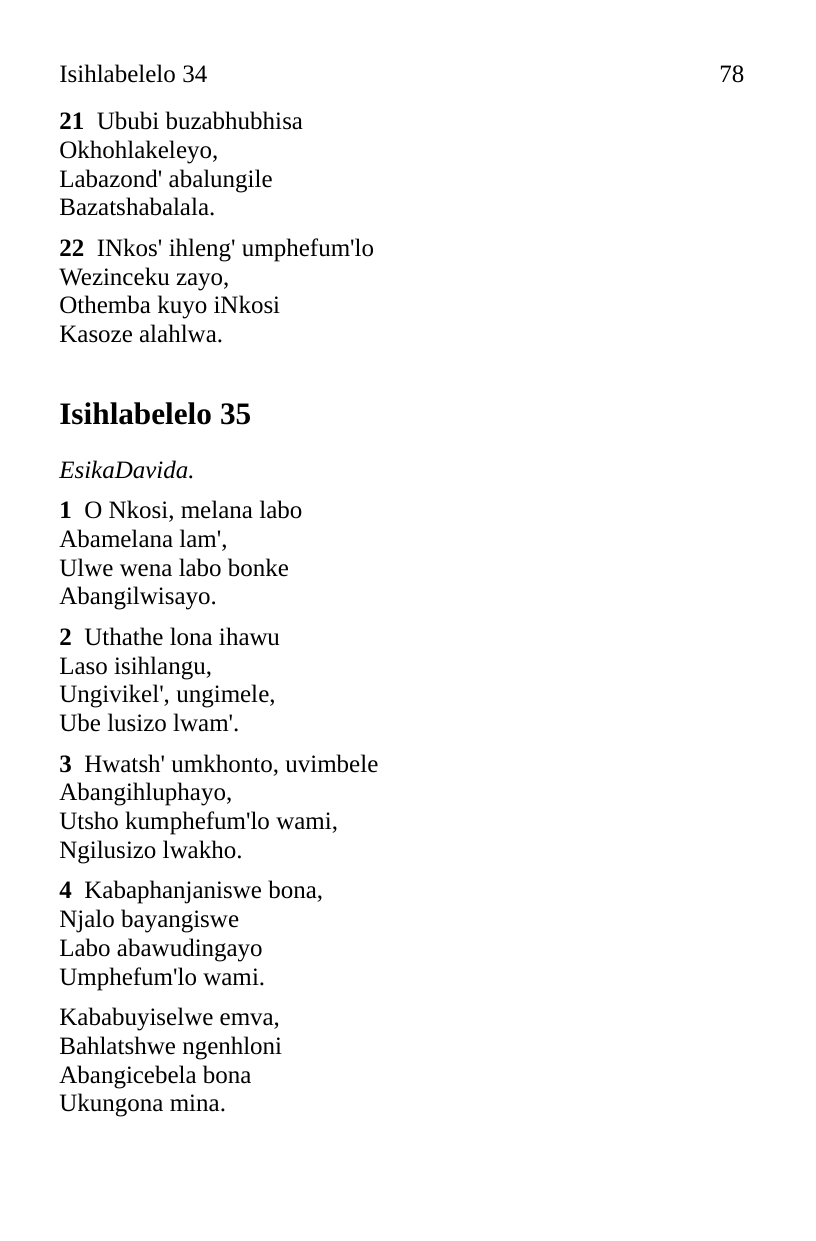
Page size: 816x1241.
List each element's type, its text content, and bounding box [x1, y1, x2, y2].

text Utsho kumphefum'lo wami, [59, 806, 744, 835]
text 22 INkos' ihleng' umphefum'lo [59, 233, 744, 262]
text Wezinceku zayo, [59, 262, 744, 291]
text Kasoze alahlwa. [59, 319, 744, 348]
text 4 Kabaphanjaniswe bona, [59, 876, 744, 904]
text Ungivikel', ungimele, [59, 679, 744, 708]
text Njalo bayangiswe [59, 904, 744, 933]
text 1 O Nkosi, melana labo [59, 495, 744, 524]
text Labazond' abalungile [59, 164, 744, 192]
text Ngilusizo lwakho. [59, 835, 744, 864]
text Isihlabelelo 35 [59, 395, 744, 431]
text 21 Ububi buzabhubhisa [59, 106, 744, 135]
text 2 Uthathe lona ihawu [59, 622, 744, 651]
text Labo abawudingayo [59, 933, 744, 962]
text Ukungona mina. [59, 1088, 744, 1117]
text Okhohlakeleyo, [59, 135, 744, 164]
text Abangilwisayo. [59, 581, 744, 610]
text Abangicebela bona [59, 1060, 744, 1088]
text 3 Hwatsh' umkhonto, uvimbele [59, 749, 744, 777]
text Abamelana lam', [59, 524, 744, 553]
text Laso isihlangu, [59, 651, 744, 679]
text Kababuyiselwe emva, [59, 1002, 744, 1031]
text Bazatshabalala. [59, 192, 744, 221]
text Othemba kuyo iNkosi [59, 291, 744, 319]
text Umphefum'lo wami. [59, 962, 744, 991]
text Ube lusizo lwam'. [59, 708, 744, 737]
text EsikaDavida. [59, 455, 744, 483]
text Bahlatshwe ngenhloni [59, 1031, 744, 1060]
text Ulwe wena labo bonke [59, 553, 744, 581]
text Abangihluphayo, [59, 777, 744, 806]
